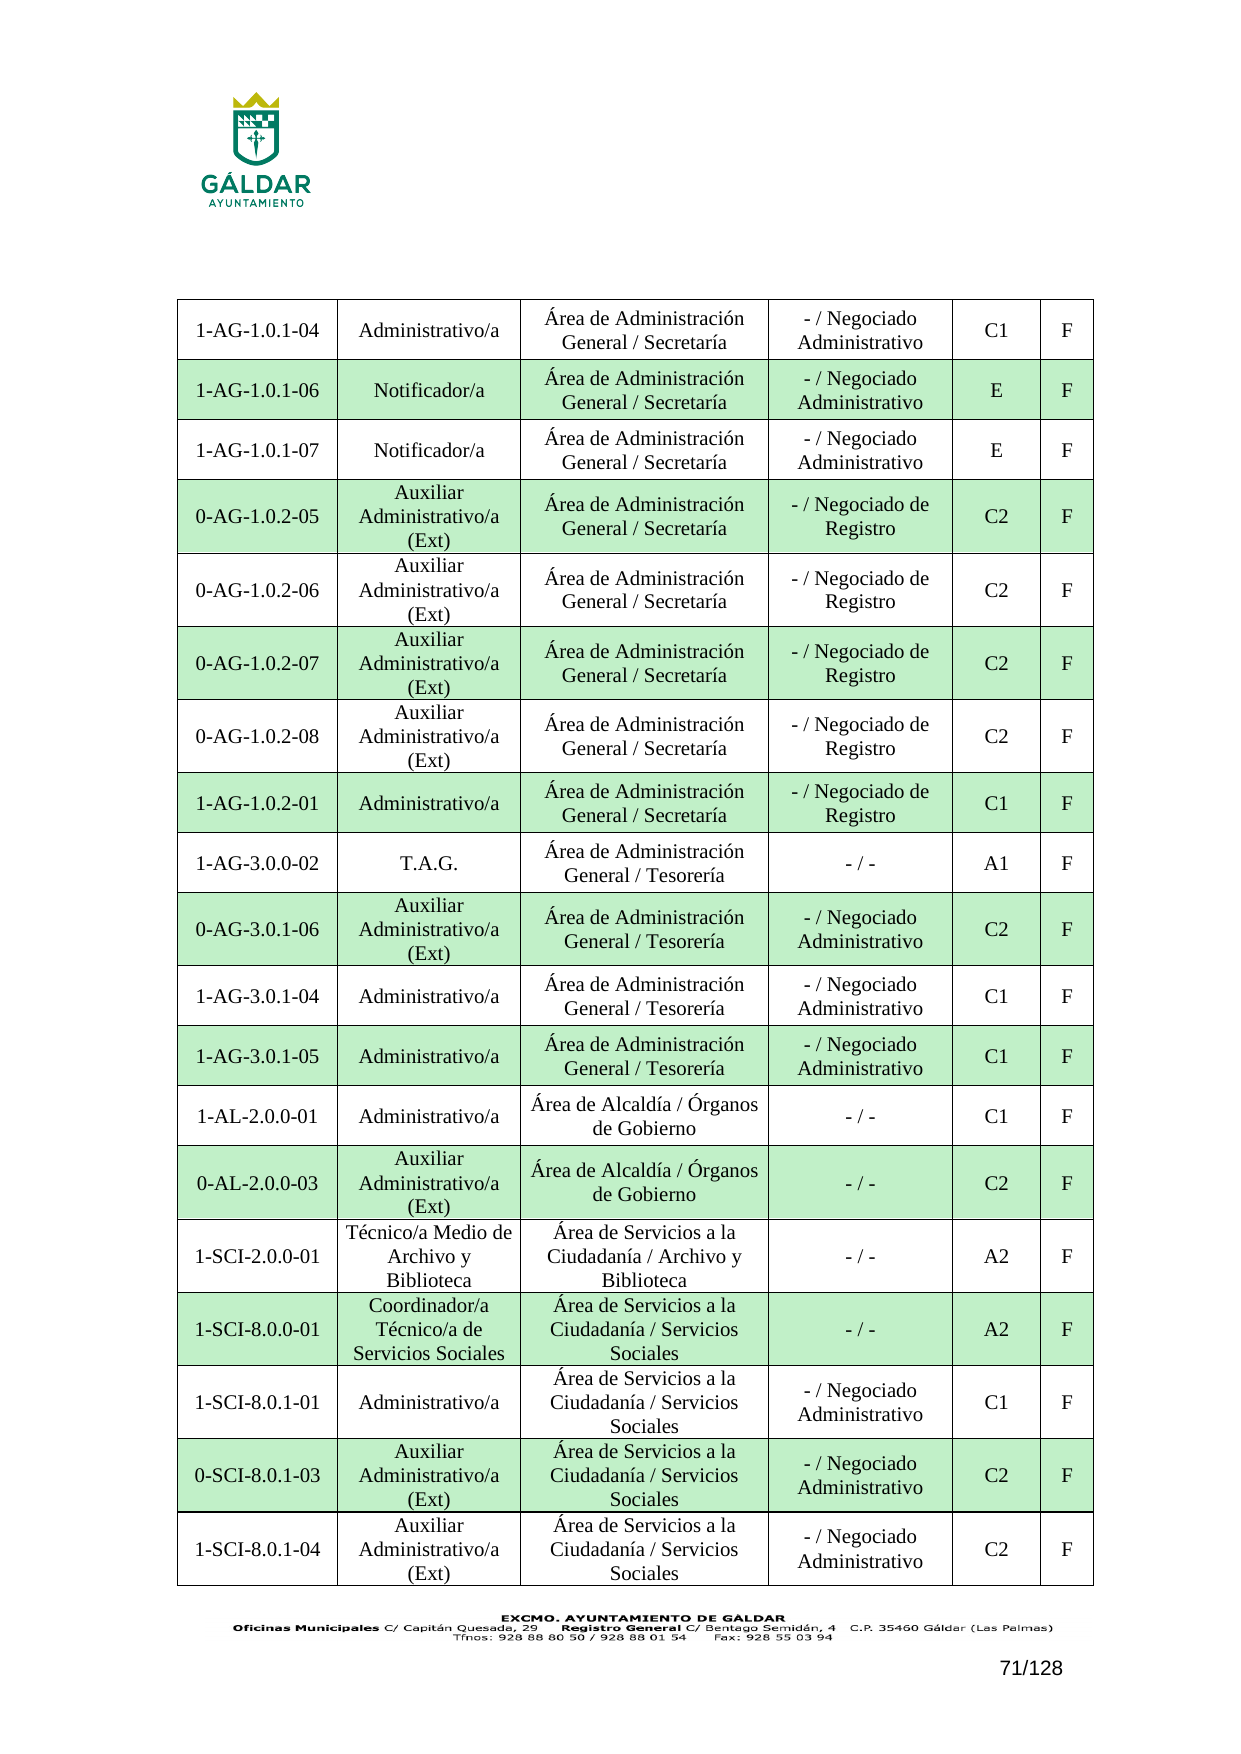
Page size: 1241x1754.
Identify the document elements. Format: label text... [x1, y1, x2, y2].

table_cell Administrativo/a [338, 1366, 520, 1438]
table_cell 0-AG-1.0.2-06 [178, 554, 337, 626]
table_cell 1-AG-1.0.1-06 [178, 360, 337, 419]
table_cell F [1041, 1439, 1093, 1511]
table_cell 0-SCI-8.0.1-03 [178, 1439, 337, 1511]
picture [182, 73, 328, 227]
table_cell Auxiliar Administrativo/a (Ext) [338, 700, 520, 772]
table_cell Área de Servicios a la Ciudadanía / Servicios Sociales [521, 1366, 768, 1438]
table_cell 1-SCI-8.0.1-01 [178, 1366, 337, 1438]
table_cell C1 [953, 773, 1040, 832]
table_cell C2 [953, 700, 1040, 772]
table_cell C1 [953, 1366, 1040, 1438]
table_cell Técnico/a Medio de Archivo y Biblioteca [338, 1220, 520, 1292]
table_cell - / Negociado Administrativo [769, 1366, 952, 1438]
table_cell F [1041, 773, 1093, 832]
table_cell F [1041, 700, 1093, 772]
table_cell - / - [769, 1146, 952, 1218]
table_cell C1 [953, 1026, 1040, 1085]
table_cell C2 [953, 1439, 1040, 1511]
table_cell F [1041, 627, 1093, 699]
table_cell 1-AL-2.0.0-01 [178, 1086, 337, 1145]
table_cell C1 [953, 300, 1040, 359]
table_cell Auxiliar Administrativo/a (Ext) [338, 480, 520, 552]
table_cell Auxiliar Administrativo/a (Ext) [338, 1439, 520, 1511]
table_cell Área de Servicios a la Ciudadanía / Servicios Sociales [521, 1293, 768, 1365]
table_cell Administrativo/a [338, 773, 520, 832]
table_cell F [1041, 1293, 1093, 1365]
table_cell Área de Administración General / Secretaría [521, 773, 768, 832]
table_cell 1-AG-1.0.2-01 [178, 773, 337, 832]
table_cell Área de Administración General / Tesorería [521, 893, 768, 965]
table_cell F [1041, 1086, 1093, 1145]
table_cell Área de Administración General / Secretaría [521, 480, 768, 552]
table_cell Área de Administración General / Secretaría [521, 627, 768, 699]
table_cell Auxiliar Administrativo/a (Ext) [338, 554, 520, 626]
table_cell - / Negociado Administrativo [769, 1513, 952, 1585]
table_cell F [1041, 554, 1093, 626]
table_cell - / Negociado Administrativo [769, 893, 952, 965]
table_cell E [953, 360, 1040, 419]
table_cell F [1041, 966, 1093, 1025]
table_cell A1 [953, 833, 1040, 892]
table_cell Área de Administración General / Secretaría [521, 420, 768, 479]
picture [238, 1614, 1059, 1641]
table_cell Área de Administración General / Secretaría [521, 360, 768, 419]
table_cell F [1041, 1146, 1093, 1218]
table_cell 1-SCI-2.0.0-01 [178, 1220, 337, 1292]
table_cell C2 [953, 1146, 1040, 1218]
table_cell 0-AG-1.0.2-08 [178, 700, 337, 772]
table_cell Área de Administración General / Tesorería [521, 833, 768, 892]
table_cell F [1041, 1026, 1093, 1085]
table_cell 0-AG-3.0.1-06 [178, 893, 337, 965]
table_cell Área de Servicios a la Ciudadanía / Servicios Sociales [521, 1513, 768, 1585]
table_cell C2 [953, 893, 1040, 965]
table_cell - / Negociado Administrativo [769, 360, 952, 419]
table_cell Área de Administración General / Tesorería [521, 966, 768, 1025]
table_cell - / Negociado Administrativo [769, 966, 952, 1025]
table_cell C2 [953, 554, 1040, 626]
table_cell C2 [953, 627, 1040, 699]
table_cell Auxiliar Administrativo/a (Ext) [338, 893, 520, 965]
table_cell - / Negociado Administrativo [769, 1439, 952, 1511]
table_cell F [1041, 833, 1093, 892]
table_cell C2 [953, 1513, 1040, 1585]
table_cell 1-SCI-8.0.1-04 [178, 1513, 337, 1585]
table_cell C2 [953, 480, 1040, 552]
table_cell F [1041, 1366, 1093, 1438]
table_cell F [1041, 420, 1093, 479]
table_cell Área de Servicios a la Ciudadanía / Archivo y Biblioteca [521, 1220, 768, 1292]
table_cell - / - [769, 1293, 952, 1365]
table_cell Área de Administración General / Tesorería [521, 1026, 768, 1085]
table_cell 1-AG-1.0.1-07 [178, 420, 337, 479]
table_cell F [1041, 893, 1093, 965]
table_cell - / - [769, 1220, 952, 1292]
table_cell T.A.G. [338, 833, 520, 892]
table_cell Área de Servicios a la Ciudadanía / Servicios Sociales [521, 1439, 768, 1511]
table_cell Área de Alcaldía / Órganos de Gobierno [521, 1086, 768, 1145]
table_cell - / Negociado de Registro [769, 700, 952, 772]
table_cell 0-AG-1.0.2-07 [178, 627, 337, 699]
table_cell Área de Alcaldía / Órganos de Gobierno [521, 1146, 768, 1218]
table_cell - / Negociado de Registro [769, 554, 952, 626]
table_cell Notificador/a [338, 420, 520, 479]
table_cell 1-SCI-8.0.0-01 [178, 1293, 337, 1365]
table_cell Área de Administración General / Secretaría [521, 554, 768, 626]
table_cell Administrativo/a [338, 300, 520, 359]
table_cell 0-AL-2.0.0-03 [178, 1146, 337, 1218]
table_cell Administrativo/a [338, 1086, 520, 1145]
table_cell E [953, 420, 1040, 479]
table_cell F [1041, 480, 1093, 552]
table_cell Auxiliar Administrativo/a (Ext) [338, 1513, 520, 1585]
table_cell - / - [769, 833, 952, 892]
table_cell C1 [953, 1086, 1040, 1145]
table_cell Notificador/a [338, 360, 520, 419]
table_cell Área de Administración General / Secretaría [521, 300, 768, 359]
table_cell Área de Administración General / Secretaría [521, 700, 768, 772]
table_cell F [1041, 1513, 1093, 1585]
table_cell Administrativo/a [338, 966, 520, 1025]
table_cell - / Negociado Administrativo [769, 300, 952, 359]
table_cell 1-AG-3.0.1-04 [178, 966, 337, 1025]
table_cell - / Negociado Administrativo [769, 1026, 952, 1085]
table_cell 1-AG-3.0.0-02 [178, 833, 337, 892]
table_cell 1-AG-1.0.1-04 [178, 300, 337, 359]
table_cell - / Negociado de Registro [769, 480, 952, 552]
table_cell F [1041, 300, 1093, 359]
table_cell Coordinador/a Técnico/a de Servicios Sociales [338, 1293, 520, 1365]
table_cell 0-AG-1.0.2-05 [178, 480, 337, 552]
table_cell - / Negociado Administrativo [769, 420, 952, 479]
table_cell F [1041, 360, 1093, 419]
table_cell A2 [953, 1220, 1040, 1292]
table_cell - / - [769, 1086, 952, 1145]
table_cell 1-AG-3.0.1-05 [178, 1026, 337, 1085]
table_cell Auxiliar Administrativo/a (Ext) [338, 627, 520, 699]
table_cell A2 [953, 1293, 1040, 1365]
table_cell F [1041, 1220, 1093, 1292]
table_cell - / Negociado de Registro [769, 627, 952, 699]
table_cell Administrativo/a [338, 1026, 520, 1085]
table_cell - / Negociado de Registro [769, 773, 952, 832]
table_cell C1 [953, 966, 1040, 1025]
table_cell Auxiliar Administrativo/a (Ext) [338, 1146, 520, 1218]
